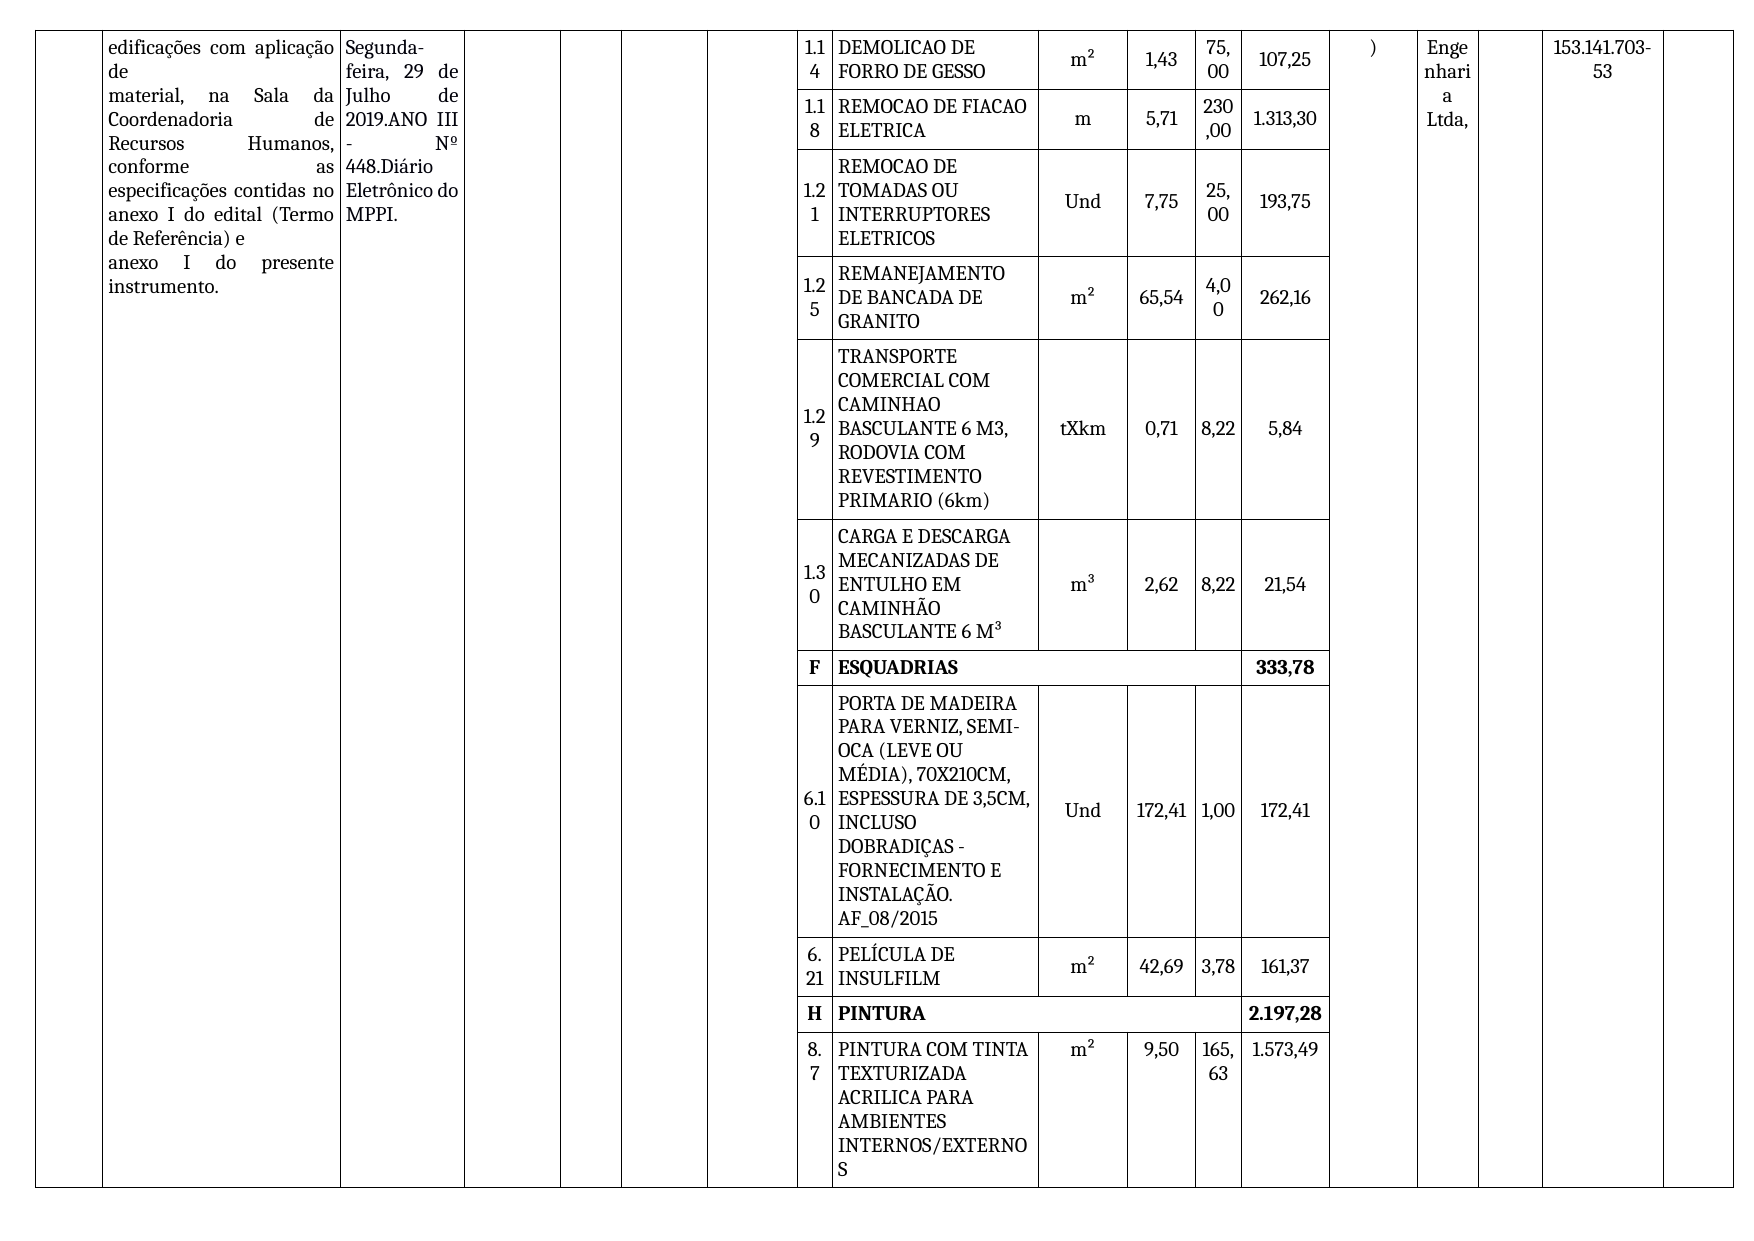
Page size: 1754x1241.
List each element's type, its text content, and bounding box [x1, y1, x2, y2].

table_cell 172,41 [1128, 686, 1195, 937]
table_cell [561, 31, 621, 1187]
table_cell 230,00 [1196, 90, 1241, 148]
table_cell 1.14 [798, 31, 832, 89]
table_cell 25,00 [1196, 150, 1241, 256]
table_cell 2.197,28 [1242, 997, 1329, 1032]
table_cell PORTA DE MADEIRA PARA VERNIZ, SEMI-OCA (LEVE OU MÉDIA), 70X210CM, ESPESSURA DE 3,5CM, INCLUSO DOBRADIÇAS - FORNECIMENTO E INSTALAÇÃO. AF_08/2015 [833, 686, 1038, 937]
table_cell TRANSPORTE COMERCIAL COM CAMINHAO BASCULANTE 6 M3, RODOVIA COM REVESTIMENTO PRIMARIO (6km) [833, 340, 1038, 518]
table_cell 165,63 [1196, 1033, 1241, 1187]
table_cell 161,37 [1242, 938, 1329, 996]
table_cell ) [1330, 31, 1417, 1187]
table_cell m² [1039, 31, 1127, 89]
table_cell 21,54 [1242, 520, 1329, 650]
table_cell 262,16 [1242, 257, 1329, 339]
table_cell 8.7 [798, 1033, 832, 1187]
table_cell DEMOLICAO DE FORRO DE GESSO [833, 31, 1038, 89]
table_cell 75,00 [1196, 31, 1241, 89]
table_cell CARGA E DESCARGA MECANIZADAS DE ENTULHO EM CAMINHÃO BASCULANTE 6 M³ [833, 520, 1038, 650]
table_cell Und [1039, 150, 1127, 256]
table_cell 0,71 [1128, 340, 1195, 518]
table_cell [1479, 31, 1542, 1187]
table_cell 65,54 [1128, 257, 1195, 339]
table_cell 9,50 [1128, 1033, 1195, 1187]
table_cell 1.30 [798, 520, 832, 650]
table_cell REMOCAO DE FIACAO ELETRICA [833, 90, 1038, 148]
table_cell PELÍCULA DE INSULFILM [833, 938, 1038, 996]
table_cell 5,84 [1242, 340, 1329, 518]
table_cell REMOCAO DE TOMADAS OU INTERRUPTORES ELETRICOS [833, 150, 1038, 256]
table_cell 1.25 [798, 257, 832, 339]
table_cell m² [1039, 257, 1127, 339]
table_cell F [798, 651, 832, 685]
table_cell m² [1039, 1033, 1127, 1187]
table_cell 1,00 [1196, 686, 1241, 937]
table_cell 8,22 [1196, 340, 1241, 518]
table_cell 1,43 [1128, 31, 1195, 89]
table_cell 1.29 [798, 340, 832, 518]
table_cell 2,62 [1128, 520, 1195, 650]
table_cell m [1039, 90, 1127, 148]
table_cell [622, 31, 707, 1187]
table_cell 4,00 [1196, 257, 1241, 339]
table_cell 5,71 [1128, 90, 1195, 148]
table_cell 193,75 [1242, 150, 1329, 256]
table_cell m² [1039, 938, 1127, 996]
table_cell 1.18 [798, 90, 832, 148]
table_cell tXkm [1039, 340, 1127, 518]
table_cell [36, 31, 102, 1187]
table_cell 1.21 [798, 150, 832, 256]
table_cell Und [1039, 686, 1127, 937]
table_cell 153.141.703-53 [1543, 31, 1663, 1187]
table_cell edificações com aplicação de material, na Sala da Coordenadoria de Recursos Humanos, conforme as especificações contidas no anexo I do edital (Termo de Referência) e anexo I do presente instrumento. [103, 31, 340, 1187]
table_cell [1664, 31, 1733, 1187]
table_cell ESQUADRIAS [833, 651, 1241, 685]
table_cell m³ [1039, 520, 1127, 650]
table_cell 333,78 [1242, 651, 1329, 685]
table_cell Engenharia Ltda, [1418, 31, 1478, 1187]
table_cell REMANEJAMENTO DE BANCADA DE GRANITO [833, 257, 1038, 339]
table_cell 1.313,30 [1242, 90, 1329, 148]
table_cell [708, 31, 797, 1187]
table_cell 3,78 [1196, 938, 1241, 996]
table_cell H [798, 997, 832, 1032]
table_cell 6.21 [798, 938, 832, 996]
table_cell 6.10 [798, 686, 832, 937]
table_cell 7,75 [1128, 150, 1195, 256]
table_cell 1.573,49 [1242, 1033, 1329, 1187]
table_cell [465, 31, 560, 1187]
table_cell 107,25 [1242, 31, 1329, 89]
table_cell 42,69 [1128, 938, 1195, 996]
table_cell PINTURA COM TINTA TEXTURIZADA ACRILICA PARA AMBIENTES INTERNOS/EXTERNOS [833, 1033, 1038, 1187]
table_cell 8,22 [1196, 520, 1241, 650]
table_cell Segunda-feira, 29 de Julho de 2019.ANO III - Nº 448.Diário Eletrônico do MPPI. [341, 31, 464, 1187]
table_cell PINTURA [833, 997, 1241, 1032]
table_cell 172,41 [1242, 686, 1329, 937]
